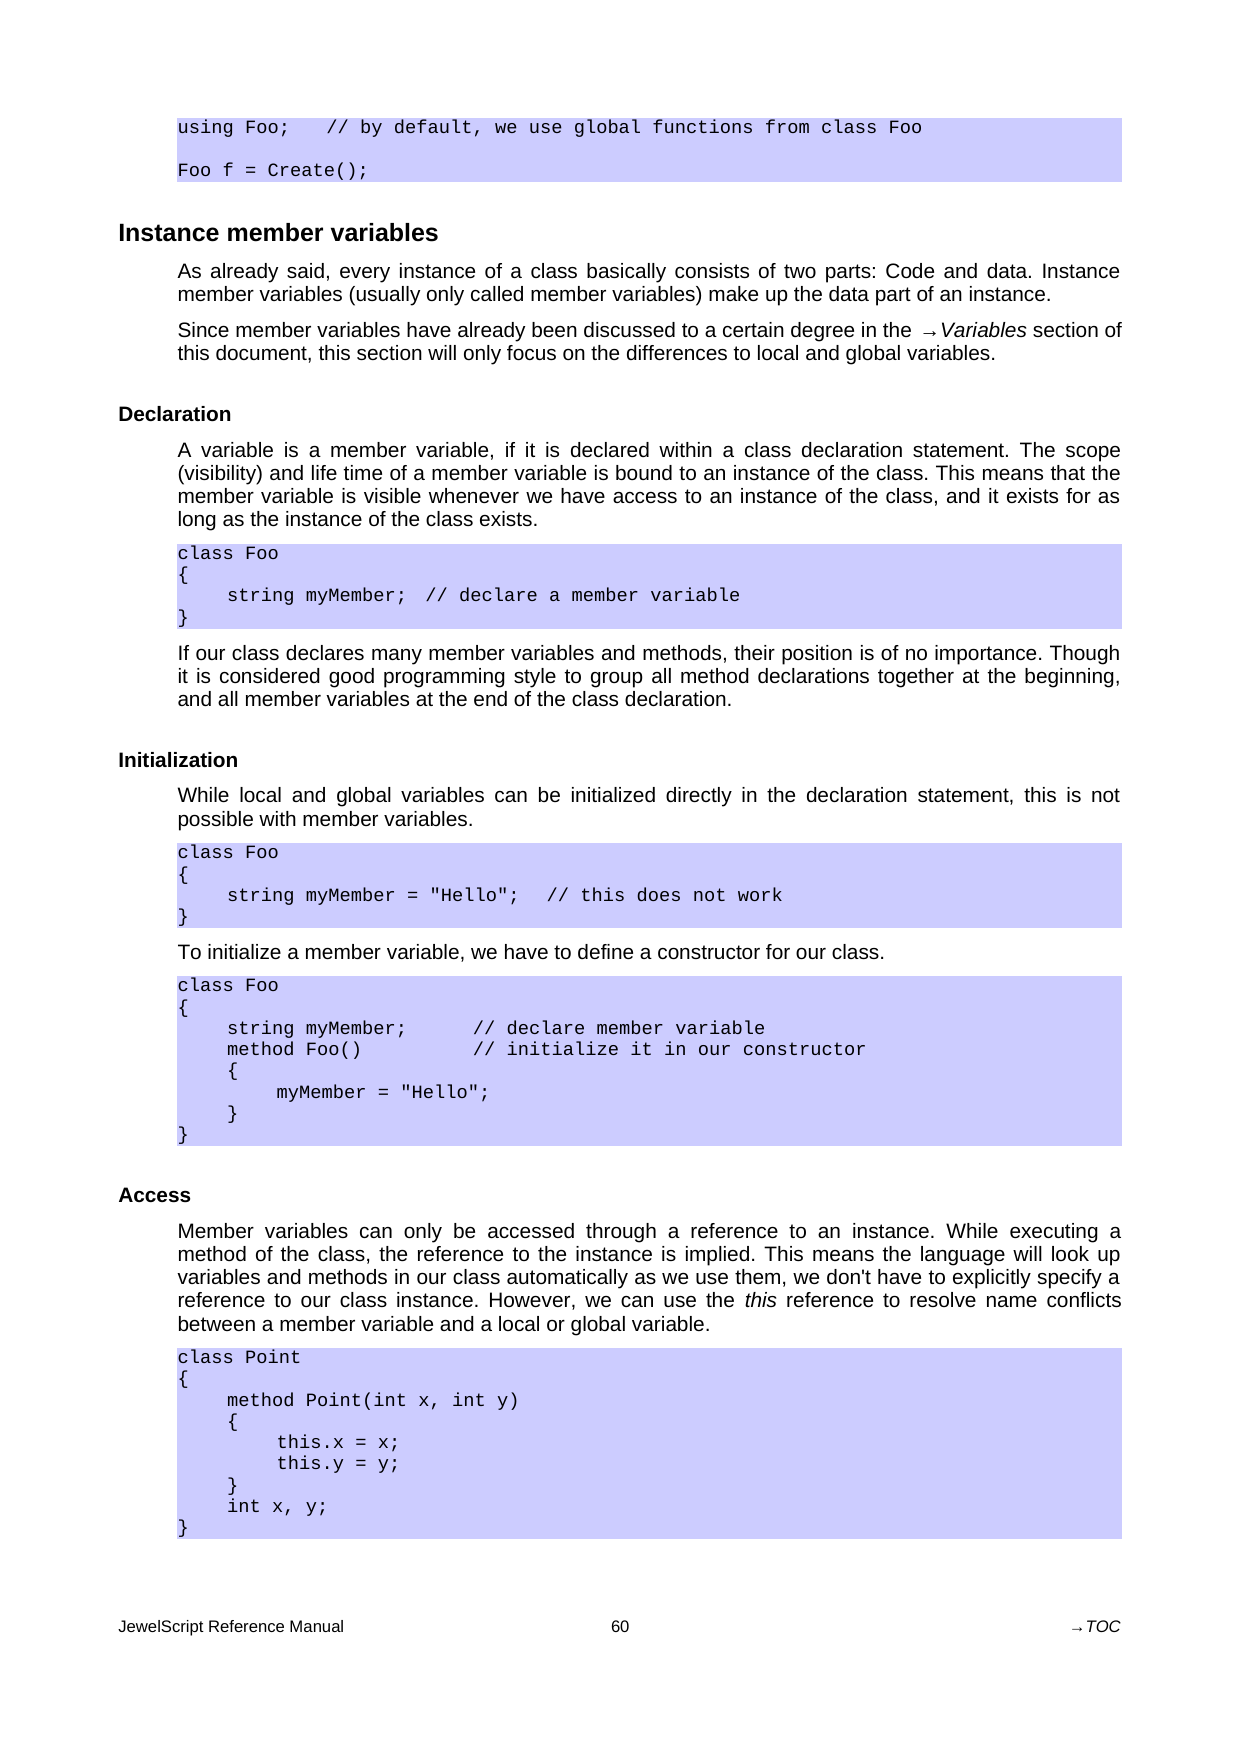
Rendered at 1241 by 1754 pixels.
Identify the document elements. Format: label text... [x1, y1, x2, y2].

text As already said, every instance of a class basically consists of two parts: Code and data. Instance member variables (usually only called member variables) make up the data part of an instance. [177, 260, 1122, 306]
subtitle Access [118, 1183, 1122, 1207]
subtitle Instance member variables [118, 219, 1122, 247]
text class Foo { string myMember = "Hello"; // this does not work } [177, 843, 1122, 928]
text Member variables can only be accessed through a reference to an instance. While executing a method of the class, the reference to the instance is implied. This means the language will look up variables and methods in our class automatically as we use them, we don't have to explicitly specify a reference to our class instance. However, we can use the this reference to resolve name conflicts between a member variable and a local or global variable. [177, 1219, 1122, 1335]
text class Foo { string myMember; // declare member variable method Foo() // initialize it in our constructor { myMember = "Hello"; } } [177, 976, 1122, 1146]
text using Foo; // by default, we use global functions from class Foo Foo f = Create(); [177, 118, 1122, 182]
text While local and global variables can be initialized directly in the declaration statement, this is not possible with member variables. [177, 784, 1122, 831]
subtitle Declaration [118, 403, 1122, 426]
subtitle Initialization [118, 748, 1122, 772]
text If our class declares many member variables and methods, their position is of no importance. Though it is considered good programming style to group all method declarations together at the beginning, and all member variables at the end of the class declaration. [177, 641, 1122, 711]
text Since member variables have already been discussed to a certain degree in the →Variables section of this document, this section will only focus on the differences to local and global variables. [177, 319, 1122, 365]
text class Point { method Point(int x, int y) { this.x = x; this.y = y; } int x, y; } [177, 1348, 1122, 1539]
text A variable is a member variable, if it is declared within a class declaration statement. The scope (visibility) and life time of a member variable is bound to an instance of the class. This means that the member variable is visible whenever we have access to an instance of the class, and it exists for as long as the instance of the class exists. [177, 438, 1122, 531]
text To initialize a member variable, we have to define a constructor for our class. [177, 940, 1122, 964]
text class Foo { string myMember; // declare a member variable } [177, 544, 1122, 629]
